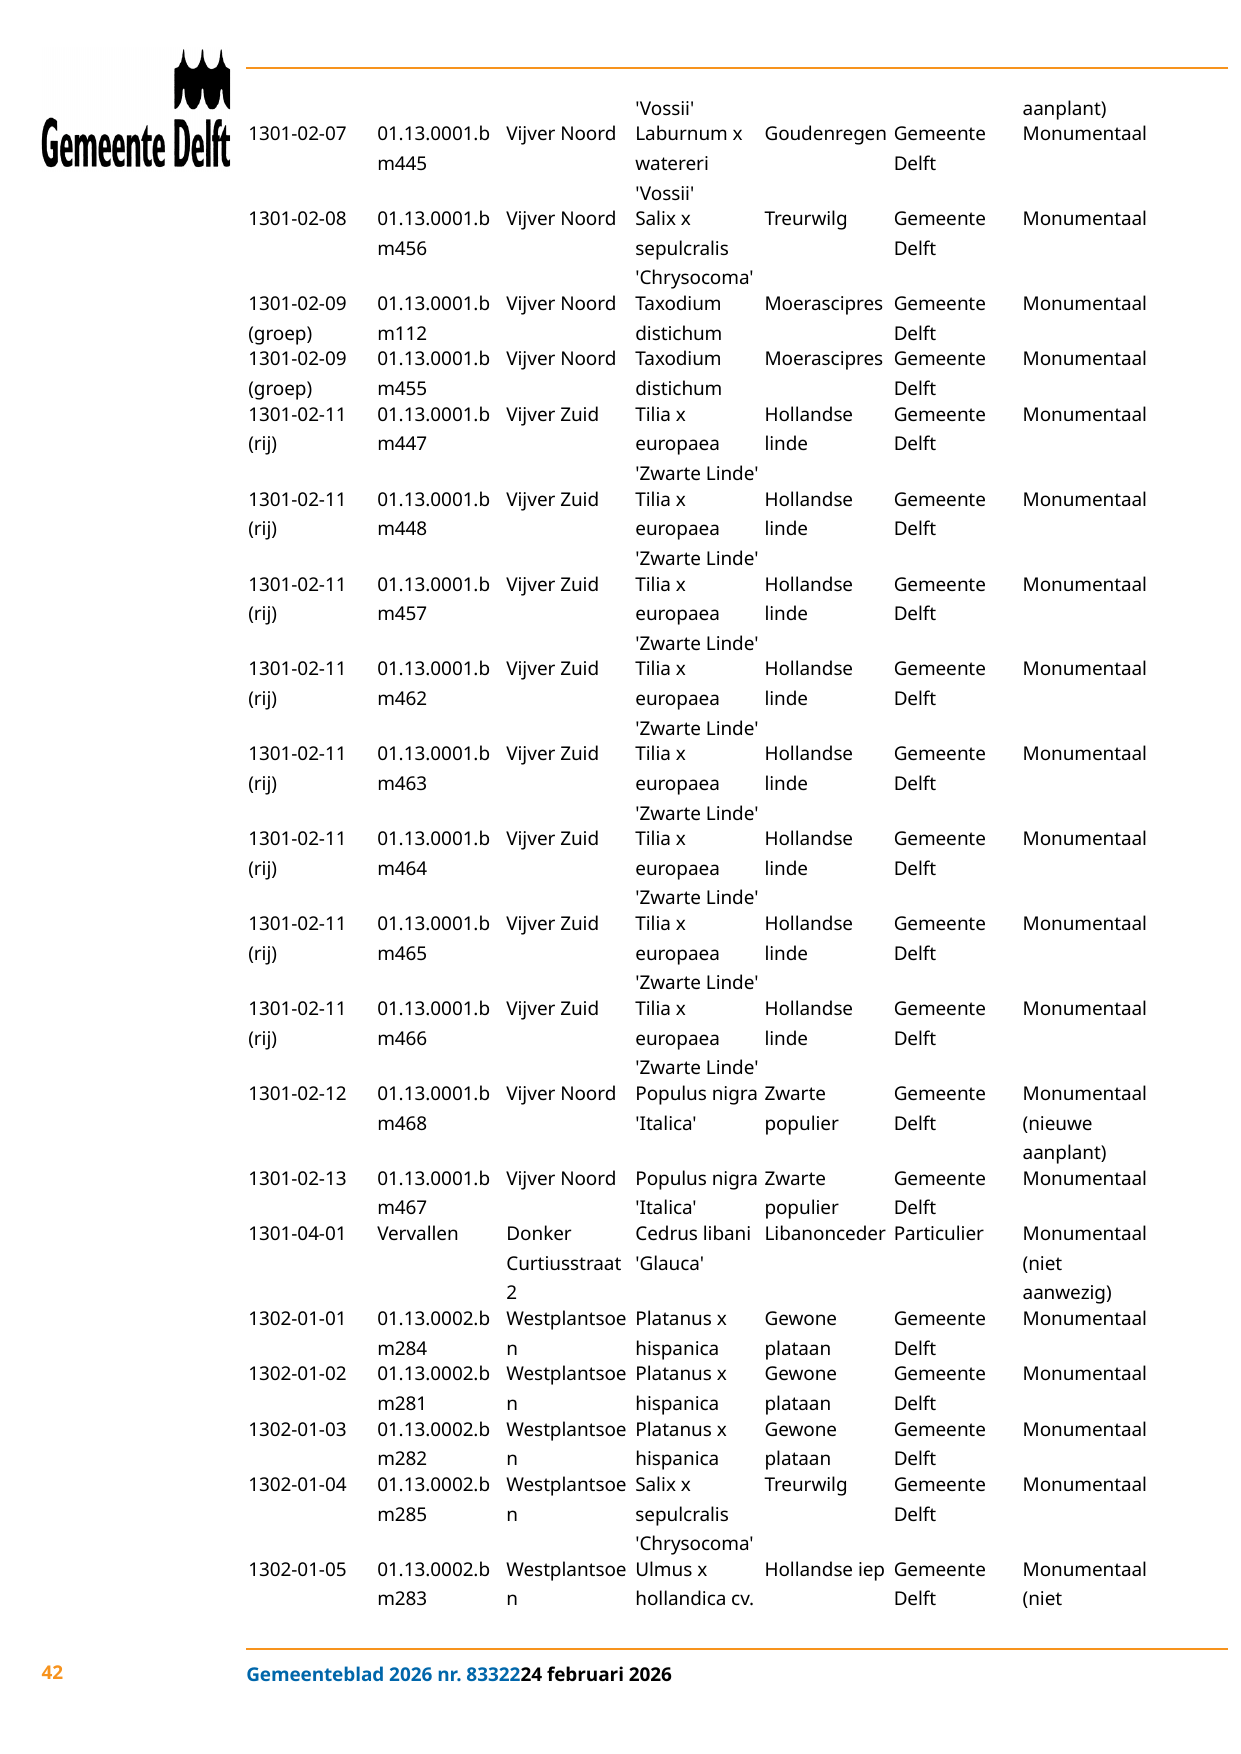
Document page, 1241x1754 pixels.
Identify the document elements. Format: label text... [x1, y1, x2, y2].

table_cell Hollandse linde [764, 995, 893, 1080]
table_cell Vijver Zuid [506, 825, 635, 910]
table_cell Platanus x hispanica [635, 1305, 764, 1361]
table_cell Gemeente Delft [894, 121, 1022, 205]
table_cell Moerascipres [764, 290, 893, 346]
table_cell Monumentaal [1023, 1416, 1152, 1471]
table_cell Salix x sepulcralis 'Chrysocoma' [635, 1471, 764, 1556]
table_cell Goudenregen [764, 121, 893, 205]
table_cell 1301-02-11 (rij) [248, 401, 377, 486]
table_cell 1301-02-12 [248, 1080, 377, 1165]
table_cell Treurwilg [764, 205, 893, 290]
table_cell Vijver Noord [506, 1165, 635, 1220]
table_cell Ulmus x hollandica cv. [635, 1556, 764, 1611]
table_cell 01.13.0002.bm285 [377, 1471, 506, 1556]
table_cell Monumentaal [1023, 1361, 1152, 1416]
table_cell Vijver Noord [506, 290, 635, 346]
table_cell Gemeente Delft [894, 346, 1022, 401]
table_cell Vervallen [377, 1220, 506, 1305]
table_cell 1301-02-13 [248, 1165, 377, 1220]
table_cell [506, 95, 635, 121]
table_cell Gemeente Delft [894, 1080, 1022, 1165]
table_cell Gemeente Delft [894, 571, 1022, 656]
table_cell Populus nigra 'Italica' [635, 1165, 764, 1220]
table_cell Treurwilg [764, 1471, 893, 1556]
table_cell 01.13.0001.bm455 [377, 346, 506, 401]
table_cell 01.13.0001.bm465 [377, 910, 506, 995]
table_cell Gemeente Delft [894, 401, 1022, 486]
table_cell 01.13.0002.bm283 [377, 1556, 506, 1611]
table_cell 1301-02-08 [248, 205, 377, 290]
table_cell Tilia x europaea 'Zwarte Linde' [635, 910, 764, 995]
table_cell Gemeente Delft [894, 1165, 1022, 1220]
table_cell Vijver Zuid [506, 656, 635, 741]
table_cell Taxodium distichum [635, 346, 764, 401]
table_cell Tilia x europaea 'Zwarte Linde' [635, 825, 764, 910]
table_cell Tilia x europaea 'Zwarte Linde' [635, 741, 764, 825]
table_cell 1301-04-01 [248, 1220, 377, 1305]
table_cell Monumentaal [1023, 571, 1152, 656]
table_cell Gemeente Delft [894, 910, 1022, 995]
table_cell Gewone plataan [764, 1305, 893, 1361]
table_cell Hollandse linde [764, 825, 893, 910]
table_cell Tilia x europaea 'Zwarte Linde' [635, 571, 764, 656]
table_cell Vijver Zuid [506, 995, 635, 1080]
table_cell Gemeente Delft [894, 1471, 1022, 1556]
table_cell 1301-02-11 (rij) [248, 910, 377, 995]
table_cell Monumentaal [1023, 290, 1152, 346]
table_cell Westplantsoen [506, 1416, 635, 1471]
table_cell 01.13.0002.bm282 [377, 1416, 506, 1471]
table_cell 01.13.0002.bm281 [377, 1361, 506, 1416]
table_cell Monumentaal (niet aanwezig) [1023, 1220, 1152, 1305]
table_cell Cedrus libani 'Glauca' [635, 1220, 764, 1305]
table_cell Salix x sepulcralis 'Chrysocoma' [635, 205, 764, 290]
table_cell Hollandse linde [764, 910, 893, 995]
table_cell Gemeente Delft [894, 205, 1022, 290]
table_cell [248, 95, 377, 121]
table_cell 01.13.0002.bm284 [377, 1305, 506, 1361]
table_cell 1301-02-11 (rij) [248, 995, 377, 1080]
table_cell Vijver Zuid [506, 401, 635, 486]
table_cell Gewone plataan [764, 1416, 893, 1471]
table_cell Tilia x europaea 'Zwarte Linde' [635, 995, 764, 1080]
table_cell 1301-02-09 (groep) [248, 346, 377, 401]
table_cell Tilia x europaea 'Zwarte Linde' [635, 656, 764, 741]
table_cell Gemeente Delft [894, 486, 1022, 571]
table_cell 1301-02-09 (groep) [248, 290, 377, 346]
table_cell Tilia x europaea 'Zwarte Linde' [635, 401, 764, 486]
table_cell 01.13.0001.bm466 [377, 995, 506, 1080]
table_cell 1301-02-11 (rij) [248, 656, 377, 741]
table_cell 1302-01-05 [248, 1556, 377, 1611]
table_cell 01.13.0001.bm112 [377, 290, 506, 346]
table_cell Taxodium distichum [635, 290, 764, 346]
table_cell Monumentaal [1023, 1471, 1152, 1556]
table_cell Gemeente Delft [894, 1361, 1022, 1416]
table_cell Gemeente Delft [894, 825, 1022, 910]
table_cell Vijver Noord [506, 205, 635, 290]
table_cell Monumentaal [1023, 656, 1152, 741]
table_cell Donker Curtiusstraat 2 [506, 1220, 635, 1305]
table_cell Gemeente Delft [894, 1556, 1022, 1611]
picture [41, 47, 231, 172]
table_cell Westplantsoen [506, 1556, 635, 1611]
table_cell 01.13.0001.bm463 [377, 741, 506, 825]
table_cell Monumentaal [1023, 910, 1152, 995]
table_cell 1301-02-11 (rij) [248, 486, 377, 571]
table_cell [894, 95, 1022, 121]
table_cell Monumentaal [1023, 995, 1152, 1080]
table_cell Monumentaal [1023, 121, 1152, 205]
table_cell Vijver Zuid [506, 910, 635, 995]
table_cell Gemeente Delft [894, 741, 1022, 825]
table_cell Zwarte populier [764, 1165, 893, 1220]
table_cell Zwarte populier [764, 1080, 893, 1165]
table_cell 01.13.0001.bm467 [377, 1165, 506, 1220]
table_cell Vijver Noord [506, 121, 635, 205]
table_cell Particulier [894, 1220, 1022, 1305]
table_cell Monumentaal [1023, 825, 1152, 910]
table_cell Westplantsoen [506, 1305, 635, 1361]
table_cell 01.13.0001.bm456 [377, 205, 506, 290]
table_cell Monumentaal (niet [1023, 1556, 1152, 1611]
table_cell Monumentaal [1023, 346, 1152, 401]
table_cell 1301-02-11 (rij) [248, 741, 377, 825]
table_cell Gemeente Delft [894, 1416, 1022, 1471]
table_cell Gemeente Delft [894, 995, 1022, 1080]
table_cell Libanonceder [764, 1220, 893, 1305]
table_cell Vijver Zuid [506, 486, 635, 571]
table_cell 'Vossii' [635, 95, 764, 121]
table_cell Populus nigra 'Italica' [635, 1080, 764, 1165]
table_cell Vijver Zuid [506, 741, 635, 825]
table_cell Hollandse linde [764, 486, 893, 571]
table_cell 01.13.0001.bm468 [377, 1080, 506, 1165]
table_cell Vijver Noord [506, 346, 635, 401]
table_cell Monumentaal [1023, 741, 1152, 825]
table_cell 01.13.0001.bm445 [377, 121, 506, 205]
table_cell Vijver Zuid [506, 571, 635, 656]
table_cell 1302-01-01 [248, 1305, 377, 1361]
table_cell Monumentaal [1023, 1165, 1152, 1220]
table_cell 01.13.0001.bm462 [377, 656, 506, 741]
table_cell 1301-02-11 (rij) [248, 571, 377, 656]
table_cell Tilia x europaea 'Zwarte Linde' [635, 486, 764, 571]
table_cell Monumentaal [1023, 486, 1152, 571]
table_cell Hollandse linde [764, 741, 893, 825]
table_cell Moerascipres [764, 346, 893, 401]
table_cell 1302-01-04 [248, 1471, 377, 1556]
table_cell Gemeente Delft [894, 1305, 1022, 1361]
table_cell Gemeente Delft [894, 290, 1022, 346]
table_cell 01.13.0001.bm448 [377, 486, 506, 571]
table_cell 01.13.0001.bm457 [377, 571, 506, 656]
table_cell 1302-01-03 [248, 1416, 377, 1471]
table_cell Gemeente Delft [894, 656, 1022, 741]
table_cell 1302-01-02 [248, 1361, 377, 1416]
table_cell Hollandse linde [764, 656, 893, 741]
table_cell Monumentaal (nieuwe aanplant) [1023, 1080, 1152, 1165]
table_cell Vijver Noord [506, 1080, 635, 1165]
table_cell [764, 95, 893, 121]
table_cell Monumentaal [1023, 401, 1152, 486]
table_cell Laburnum x watereri 'Vossii' [635, 121, 764, 205]
table_cell Platanus x hispanica [635, 1416, 764, 1471]
table_cell Hollandse iep [764, 1556, 893, 1611]
table_cell 1301-02-11 (rij) [248, 825, 377, 910]
table_cell Monumentaal [1023, 1305, 1152, 1361]
table_cell Hollandse linde [764, 571, 893, 656]
table_cell Monumentaal [1023, 205, 1152, 290]
table_cell aanplant) [1023, 95, 1152, 121]
table_cell Westplantsoen [506, 1471, 635, 1556]
table_cell 1301-02-07 [248, 121, 377, 205]
table_cell 01.13.0001.bm447 [377, 401, 506, 486]
table_cell Platanus x hispanica [635, 1361, 764, 1416]
table_cell 01.13.0001.bm464 [377, 825, 506, 910]
table_cell [377, 95, 506, 121]
table_cell Westplantsoen [506, 1361, 635, 1416]
table_cell Hollandse linde [764, 401, 893, 486]
table_cell Gewone plataan [764, 1361, 893, 1416]
